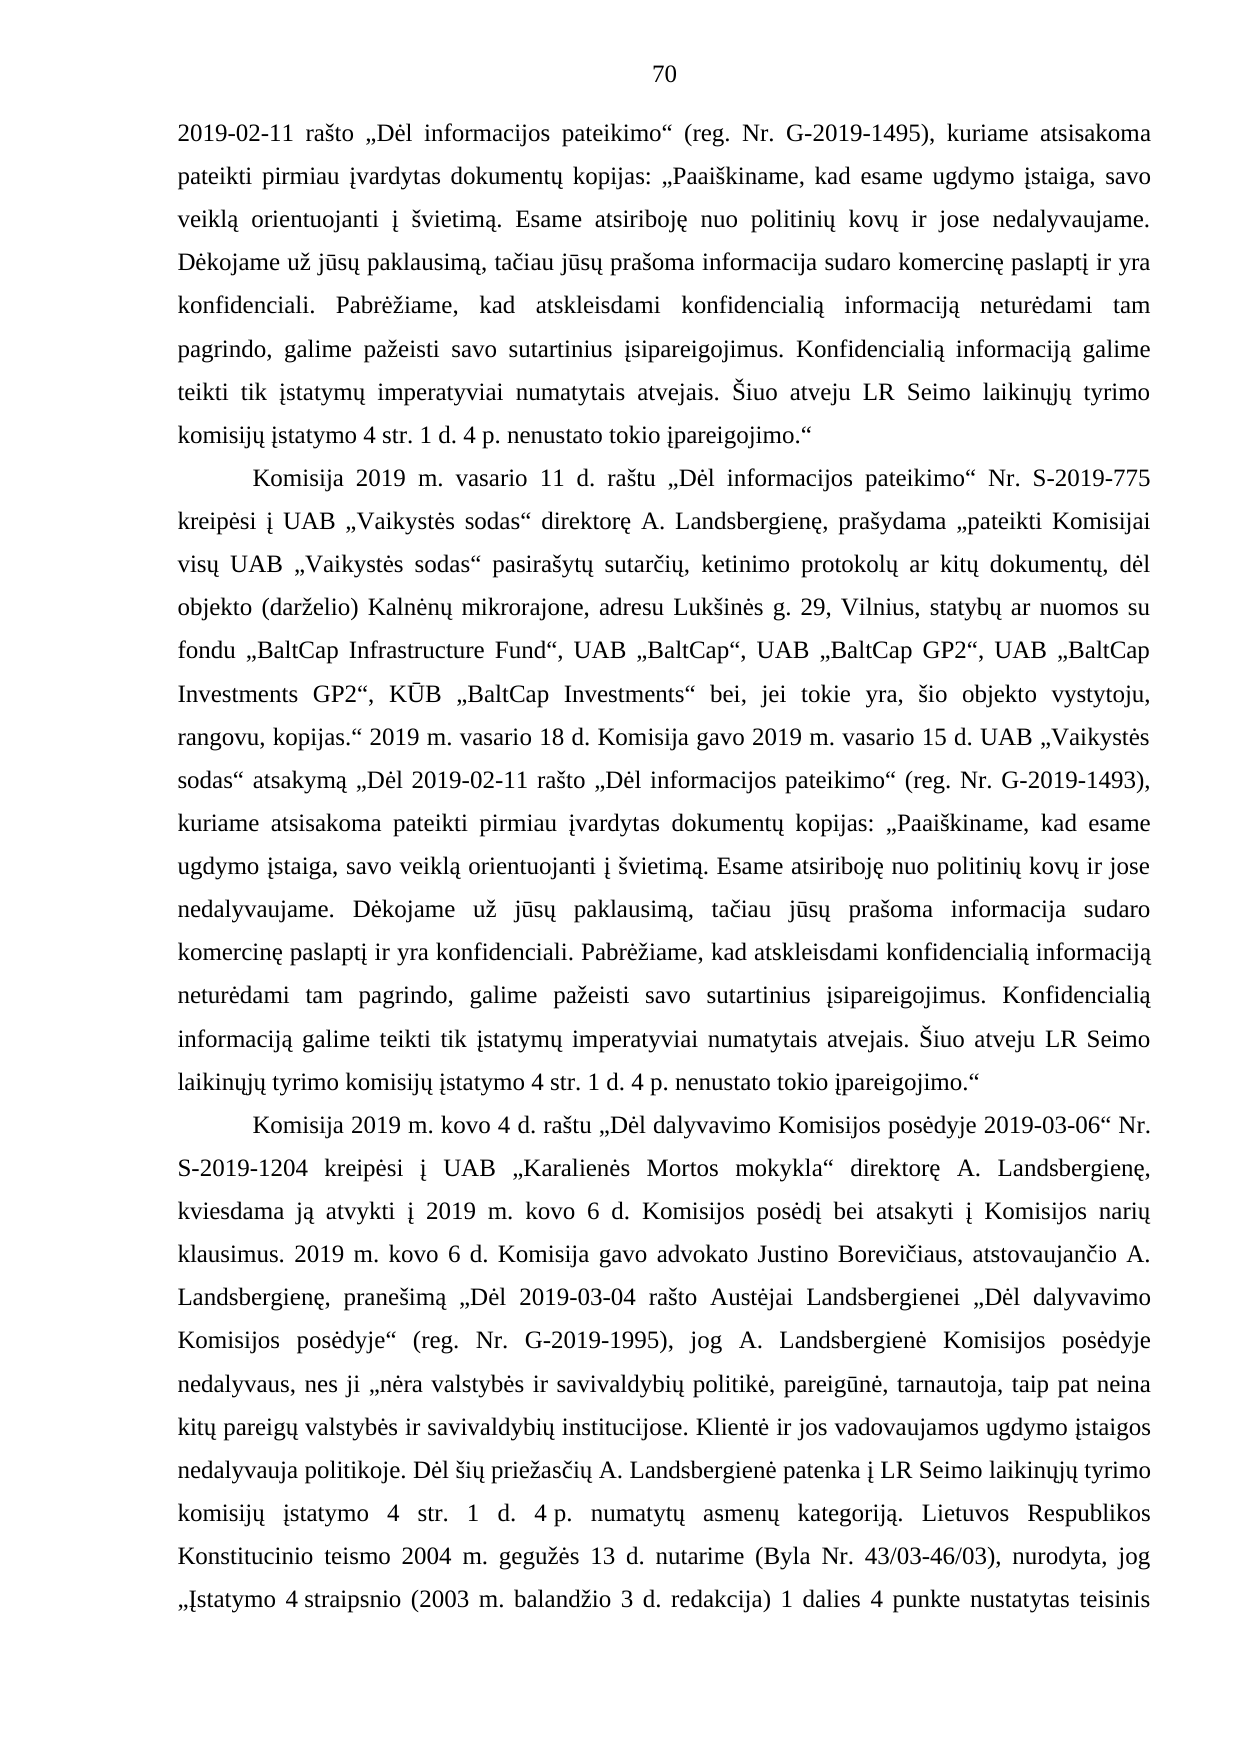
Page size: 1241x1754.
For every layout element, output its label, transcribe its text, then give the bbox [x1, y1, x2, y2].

text 2019-02-11 rašto „Dėl informacijos pateikimo“ (reg. Nr. G-2019-1495), kuriame atsisakoma pateikti pirmiau įvardytas dokumentų kopijas: „Paaiškiname, kad esame ugdymo įstaiga, savo veiklą orientuojanti į švietimą. Esame atsiriboję nuo politinių kovų ir jose nedalyvaujame. Dėkojame už jūsų paklausimą, tačiau jūsų prašoma informacija sudaro komercinę paslaptį ir yra konfidenciali. Pabrėžiame, kad atskleisdami konfidencialią informaciją neturėdami tam pagrindo, galime pažeisti savo sutartinius įsipareigojimus. Konfidencialią informaciją galime teikti tik įstatymų imperatyviai numatytais atvejais. Šiuo atveju LR Seimo laikinųjų tyrimo komisijų įstatymo 4 str. 1 d. 4 p. nenustato tokio įpareigojimo.“ [177, 118, 1152, 449]
text Komisija 2019 m. kovo 4 d. raštu „Dėl dalyvavimo Komisijos posėdyje 2019-03-06“ Nr. S-2019-1204 kreipėsi į UAB „Karalienės Mortos mokykla“ direktorę A. Landsbergienę, kviesdama ją atvykti į 2019 m. kovo 6 d. Komisijos posėdį bei atsakyti į Komisijos narių klausimus. 2019 m. kovo 6 d. Komisija gavo advokato Justino Borevičiaus, atstovaujančio A. Landsbergienę, pranešimą „Dėl 2019-03-04 rašto Austėjai Landsbergienei „Dėl dalyvavimo Komisijos posėdyje“ (reg. Nr. G-2019-1995), jog A. Landsbergienė Komisijos posėdyje nedalyvaus, nes ji „nėra valstybės ir savivaldybių politikė, pareigūnė, tarnautoja, taip pat neina kitų pareigų valstybės ir savivaldybių institucijose. Klientė ir jos vadovaujamos ugdymo įstaigos nedalyvauja politikoje. Dėl šių priežasčių A. Landsbergienė patenka į LR Seimo laikinųjų tyrimo komisijų įstatymo 4 str. 1 d. 4 p. numatytų asmenų kategoriją. Lietuvos Respublikos Konstitucinio teismo 2004 m. gegužės 13 d. nutarime (Byla Nr. 43/03-46/03), nurodyta, jog „Įstatymo 4 straipsnio (2003 m. balandžio 3 d. redakcija) 1 dalies 4 punkte nustatytas teisinis [177, 1110, 1152, 1613]
text Komisija 2019 m. vasario 11 d. raštu „Dėl informacijos pateikimo“ Nr. S-2019-775 kreipėsi į UAB „Vaikystės sodas“ direktorę A. Landsbergienę, prašydama „pateikti Komisijai visų UAB „Vaikystės sodas“ pasirašytų sutarčių, ketinimo protokolų ar kitų dokumentų, dėl objekto (darželio) Kalnėnų mikrorajone, adresu Lukšinės g. 29, Vilnius, statybų ar nuomos su fondu „BaltCap Infrastructure Fund“, UAB „BaltCap“, UAB „BaltCap GP2“, UAB „BaltCap Investments GP2“, KŪB „BaltCap Investments“ bei, jei tokie yra, šio objekto vystytoju, rangovu, kopijas.“ 2019 m. vasario 18 d. Komisija gavo 2019 m. vasario 15 d. UAB „Vaikystės sodas“ atsakymą „Dėl 2019-02-11 rašto „Dėl informacijos pateikimo“ (reg. Nr. G-2019-1493), kuriame atsisakoma pateikti pirmiau įvardytas dokumentų kopijas: „Paaiškiname, kad esame ugdymo įstaiga, savo veiklą orientuojanti į švietimą. Esame atsiriboję nuo politinių kovų ir jose nedalyvaujame. Dėkojame už jūsų paklausimą, tačiau jūsų prašoma informacija sudaro komercinę paslaptį ir yra konfidenciali. Pabrėžiame, kad atskleisdami konfidencialią informaciją neturėdami tam pagrindo, galime pažeisti savo sutartinius įsipareigojimus. Konfidencialią informaciją galime teikti tik įstatymų imperatyviai numatytais atvejais. Šiuo atveju LR Seimo laikinųjų tyrimo komisijų įstatymo 4 str. 1 d. 4 p. nenustato tokio įpareigojimo.“ [177, 463, 1152, 1096]
